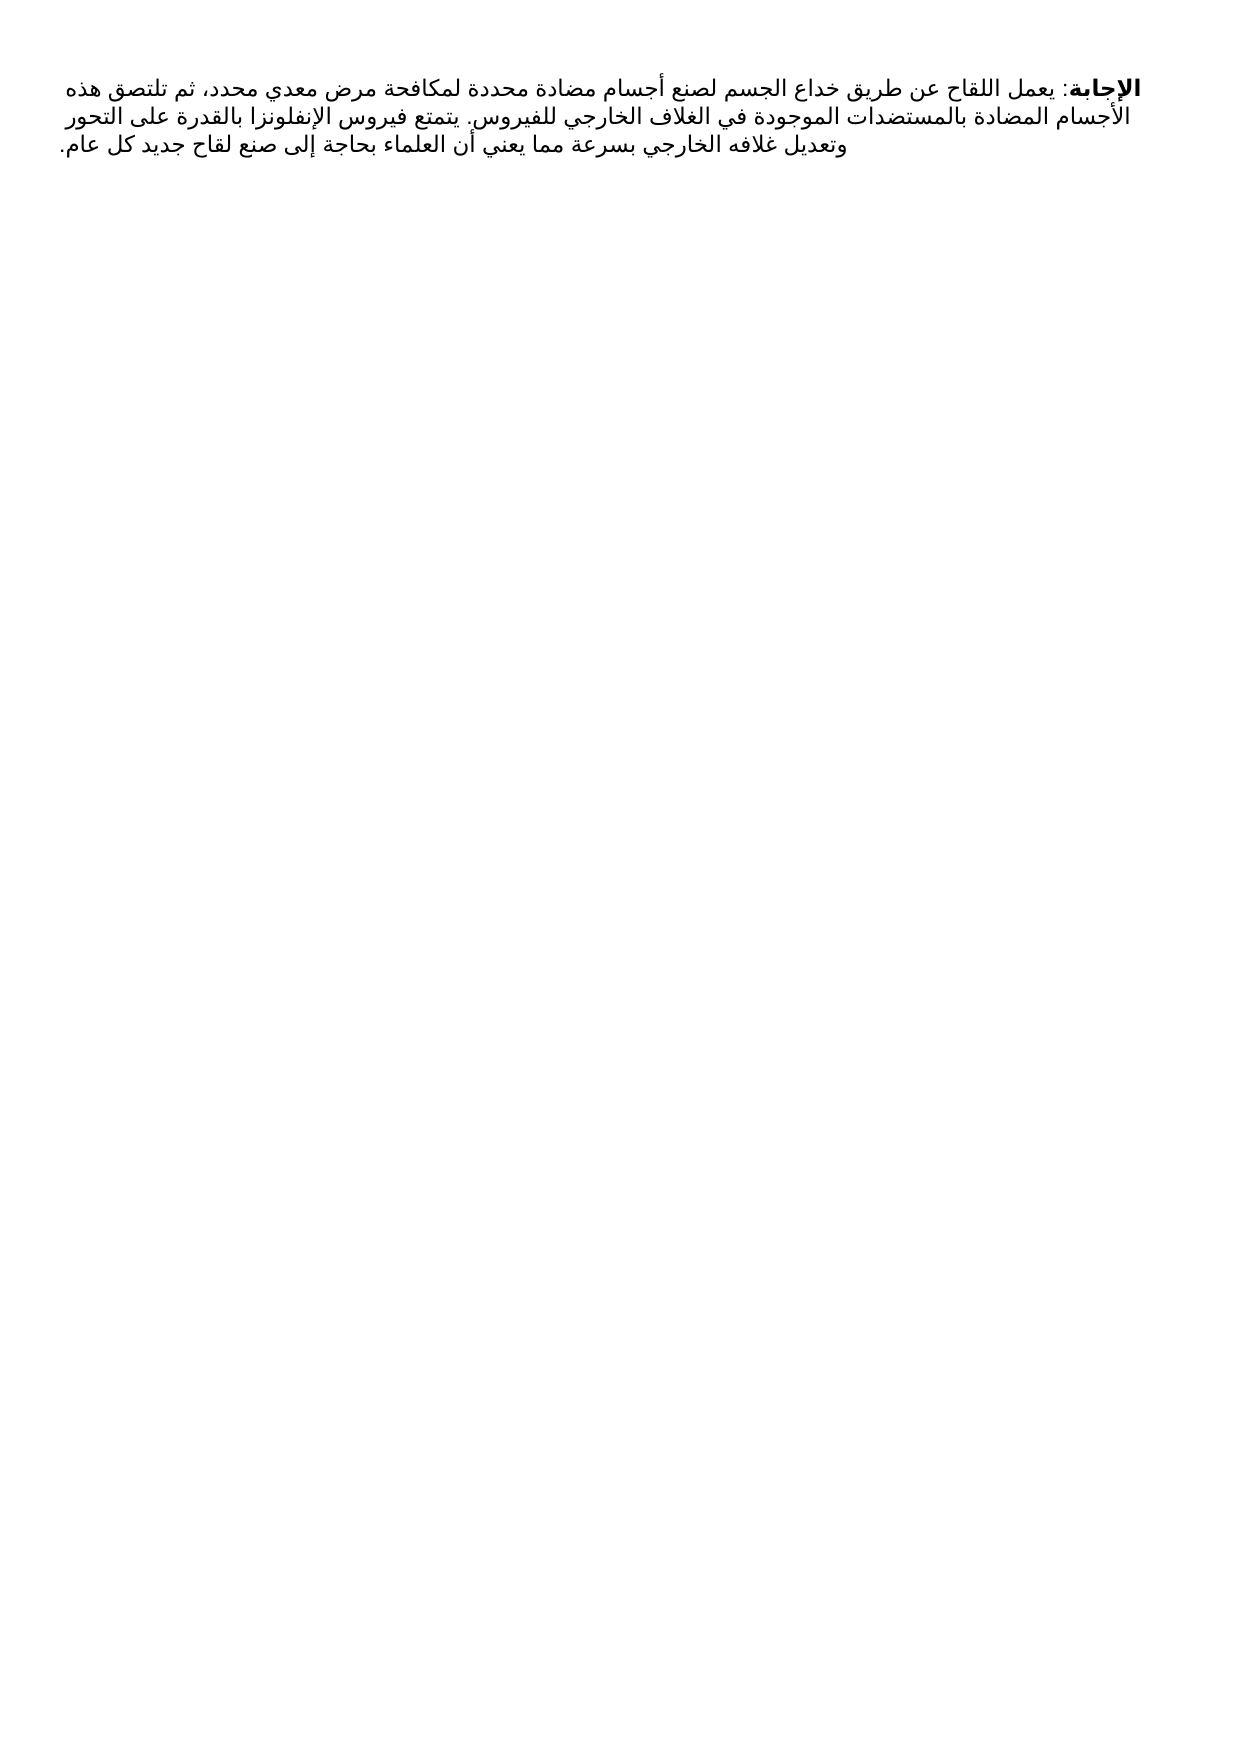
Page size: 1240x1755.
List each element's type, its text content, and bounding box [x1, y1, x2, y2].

text الإجابة: يعمل اللقاح عن طريق خداع الجسم لصنع أجسام مضادة محددة لمكافحة مرض معدي محدد، ثم تلتصق هذه الأجسام المضادة بالمستضدات الموجودة في الغلاف الخارجي للفيروس. يتمتع فيروس الإنفلونزا بالقدرة على التحور وتعديل غلافه الخارجي بسرعة مما يعني أن العلماء بحاجة إلى صنع لقاح جديد كل عام. [59, 75, 1181, 158]
